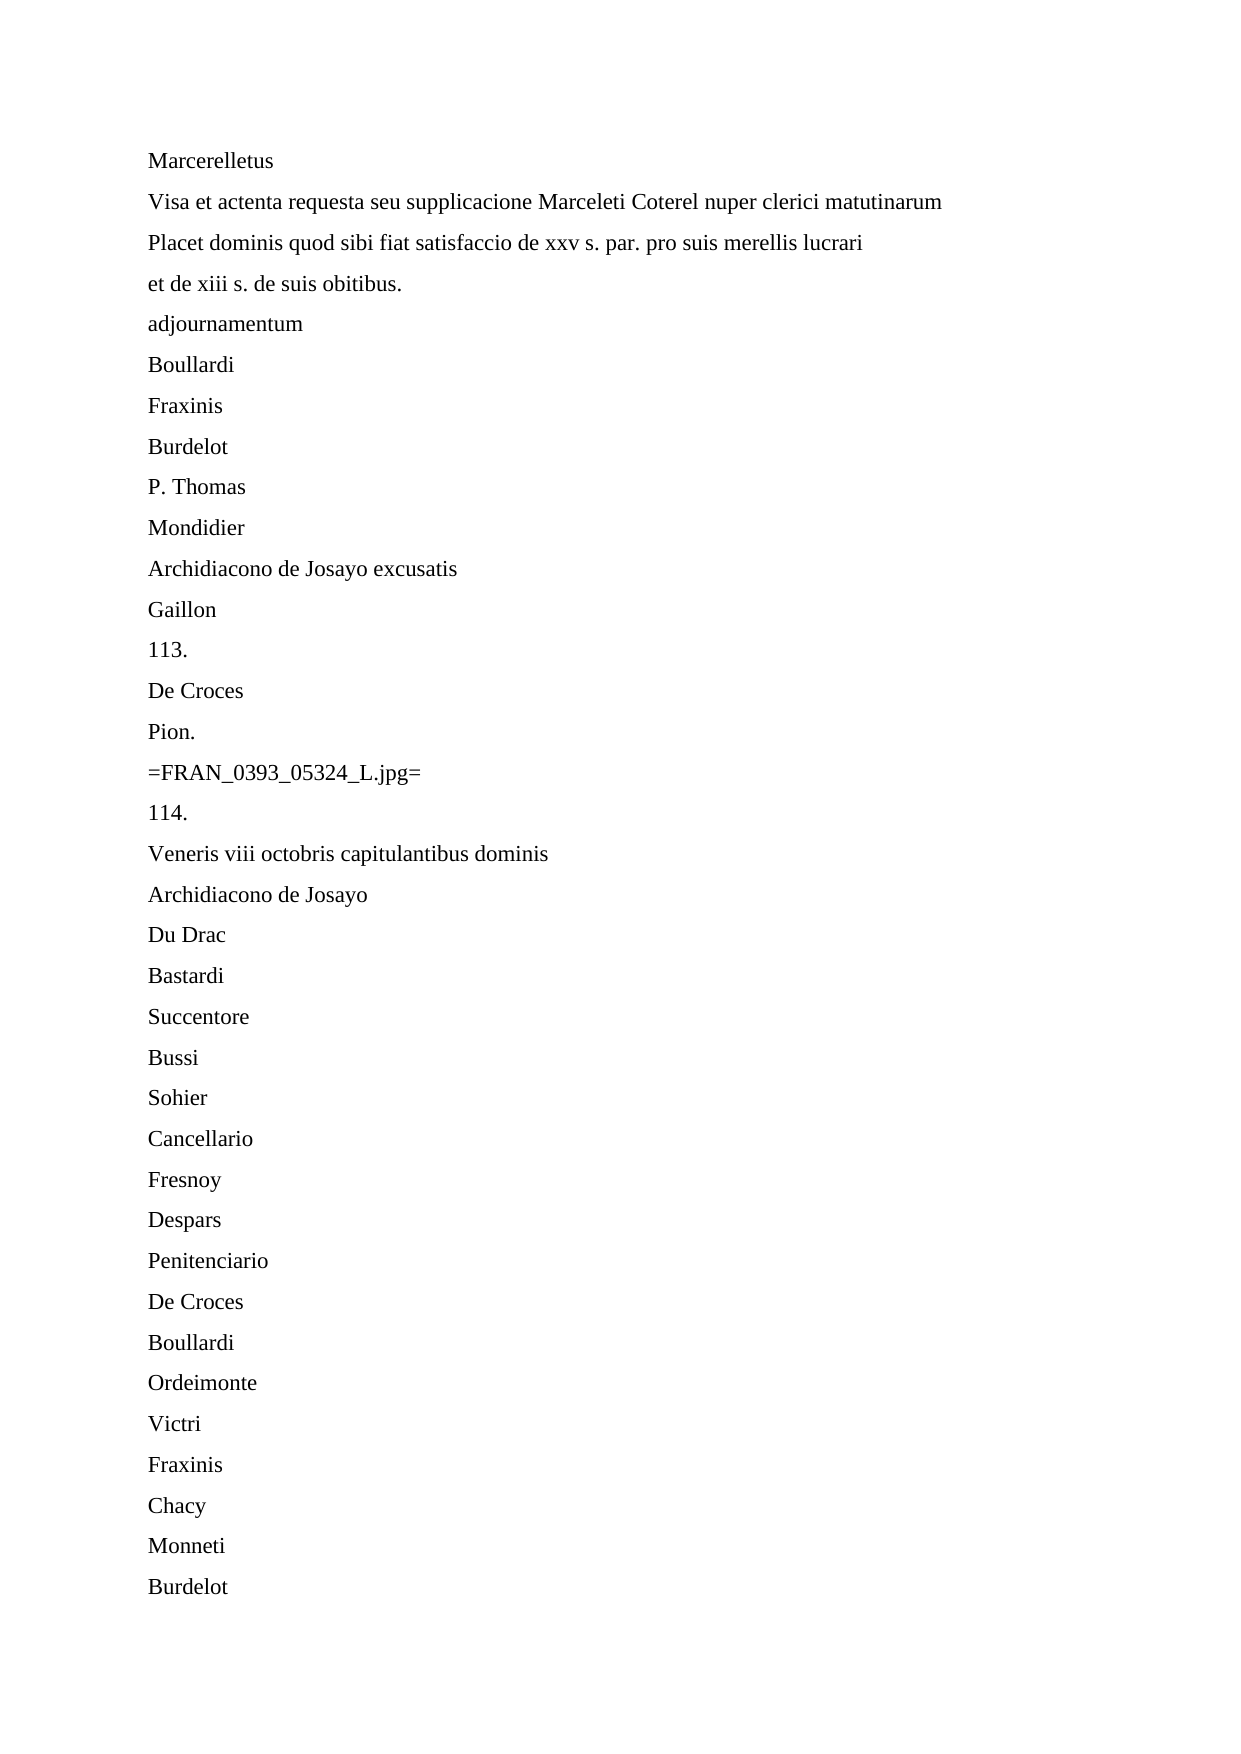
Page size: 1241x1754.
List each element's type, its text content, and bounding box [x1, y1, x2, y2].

text et de xiii s. de suis obitibus. [148, 270, 1093, 296]
text Sohier [148, 1084, 1093, 1111]
text Fraxinis [148, 1451, 1093, 1477]
text Archidiacono de Josayo [148, 881, 1093, 907]
text Bussi [148, 1044, 1093, 1070]
text Ordeimonte [148, 1369, 1093, 1396]
text Chacy [148, 1492, 1093, 1518]
text Mondidier [148, 514, 1093, 541]
text Placet dominis quod sibi fiat satisfaccio de xxv s. par. pro suis merellis lucrari [148, 229, 1093, 255]
text Despars [148, 1207, 1093, 1233]
text Penitenciario [148, 1247, 1093, 1274]
text Monneti [148, 1532, 1093, 1559]
text De Croces [148, 677, 1093, 703]
text Veneris viii octobris capitulantibus dominis [148, 840, 1093, 866]
text Burdelot [148, 433, 1093, 459]
text Visa et actenta requesta seu supplicacione Marceleti Coterel nuper clerici matutinarum [148, 188, 1093, 215]
text Gaillon [148, 596, 1093, 622]
text Pion. [148, 718, 1093, 744]
text Victri [148, 1410, 1093, 1437]
text Fresnoy [148, 1166, 1093, 1192]
text Fraxinis [148, 392, 1093, 418]
text Boullardi [148, 1329, 1093, 1355]
text =FRAN_0393_05324_L.jpg= [148, 758, 1093, 785]
text Cancellario [148, 1125, 1093, 1151]
text Burdelot [148, 1573, 1093, 1599]
text P. Thomas [148, 473, 1093, 500]
text 113. [148, 636, 1093, 663]
text Boullardi [148, 351, 1093, 378]
text adjournamentum [148, 311, 1093, 337]
text Marcerelletus [148, 148, 1093, 174]
text 114. [148, 799, 1093, 826]
text Succentore [148, 1003, 1093, 1029]
text Archidiacono de Josayo excusatis [148, 555, 1093, 581]
text Du Drac [148, 921, 1093, 948]
text De Croces [148, 1288, 1093, 1314]
text Bastardi [148, 962, 1093, 988]
